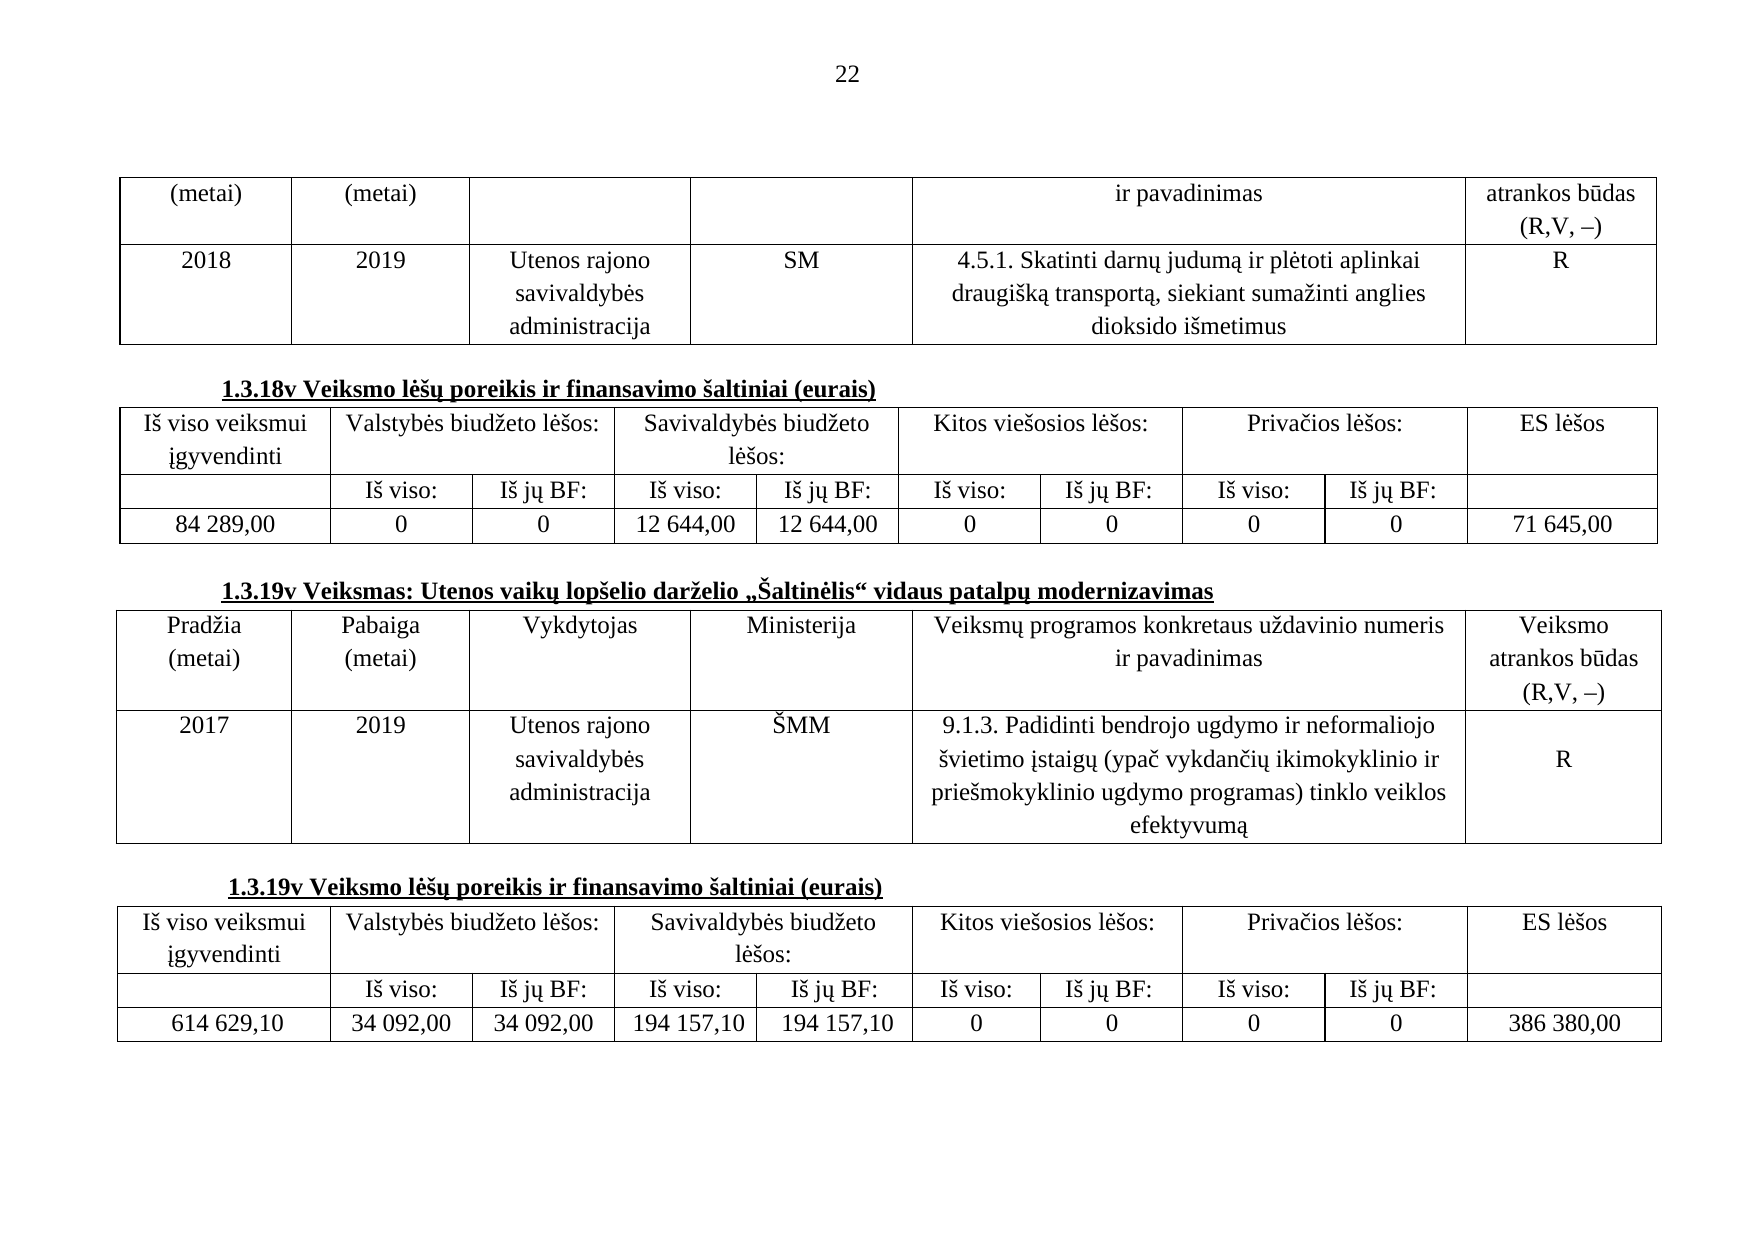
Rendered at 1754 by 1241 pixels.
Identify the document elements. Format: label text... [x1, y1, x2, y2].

table_header Savivaldybės biudžeto lėšos: [615, 408, 898, 474]
table_header [470, 178, 690, 244]
table_cell 12 644,00 [615, 509, 756, 542]
table_cell Iš jų BF: [1041, 475, 1182, 508]
table_header Privačios lėšos: [1183, 408, 1467, 474]
table_cell ŠMM [691, 711, 912, 843]
table_cell 2019 [292, 711, 469, 843]
table_header Valstybės biudžeto lėšos: [331, 408, 614, 474]
table_cell Iš jų BF: [1041, 974, 1182, 1007]
table_header atrankos būdas (R,V, –) [1466, 178, 1656, 244]
text 1.3.19v Veiksmas: Utenos vaikų lopšelio darželio „Šaltinėlis“ vidaus patalpų modernizavimas [118, 576, 1577, 605]
table_cell Iš jų BF: [473, 475, 614, 508]
table_cell Iš viso: [1183, 475, 1324, 508]
table_cell Utenos rajono savivaldybės administracija [470, 711, 690, 843]
table_cell [1468, 974, 1661, 1007]
table_cell Iš viso: [1183, 974, 1324, 1007]
table_cell Utenos rajono savivaldybės administracija [470, 245, 690, 344]
table_header Privačios lėšos: [1183, 907, 1467, 973]
table_header Veiksmo atrankos būdas (R,V, –) [1466, 611, 1661, 709]
table_cell R [1466, 245, 1656, 344]
table_cell 0 [1041, 509, 1182, 542]
table_cell 34 092,00 [331, 1008, 472, 1041]
table_cell 0 [1183, 1008, 1324, 1041]
table_header Kitos viešosios lėšos: [899, 408, 1182, 474]
table_cell 0 [1326, 509, 1467, 542]
table_cell Iš viso: [913, 974, 1040, 1007]
table_cell 2018 [121, 245, 291, 344]
table_header Veiksmų programos konkretaus uždavinio numeris ir pavadinimas [913, 611, 1465, 709]
table_header Savivaldybės biudžeto lėšos: [615, 907, 912, 973]
table_cell 194 157,10 [757, 1008, 912, 1041]
table_cell Iš viso: [331, 475, 472, 508]
text 1.3.19v Veiksmo lėšų poreikis ir finansavimo šaltiniai (eurais) [118, 872, 1577, 901]
table_header Valstybės biudžeto lėšos: [331, 907, 614, 973]
table_header [691, 178, 912, 244]
table_cell 194 157,10 [615, 1008, 756, 1041]
table_cell 2017 [117, 711, 291, 843]
table_cell 0 [1183, 509, 1324, 542]
table_header Vykdytojas [470, 611, 690, 709]
table_cell 0 [899, 509, 1040, 542]
table_cell Iš jų BF: [473, 974, 614, 1007]
table_header (metai) [292, 178, 469, 244]
table_cell [1468, 475, 1657, 508]
table_header Pradžia (metai) [117, 611, 291, 709]
table_cell 9.1.3. Padidinti bendrojo ugdymo ir neformaliojo švietimo įstaigų (ypač vykdančių ikimokyklinio ir priešmokyklinio ugdymo programas) tinklo veiklos efektyvumą [913, 711, 1465, 843]
table_header Iš viso veiksmui įgyvendinti [118, 907, 330, 973]
table_cell R [1466, 711, 1661, 843]
table_cell Iš viso: [899, 475, 1040, 508]
table_cell 386 380,00 [1468, 1008, 1661, 1041]
table_cell 34 092,00 [473, 1008, 614, 1041]
table_cell SM [691, 245, 912, 344]
table_cell 614 629,10 [118, 1008, 330, 1041]
table_header Kitos viešosios lėšos: [913, 907, 1182, 973]
table_cell 84 289,00 [121, 509, 330, 542]
table_cell Iš jų BF: [757, 475, 898, 508]
table_cell 0 [331, 509, 472, 542]
table_cell 71 645,00 [1468, 509, 1657, 542]
table_header Ministerija [691, 611, 912, 709]
table_cell 4.5.1. Skatinti darnų judumą ir plėtoti aplinkai draugišką transportą, siekiant sumažinti anglies dioksido išmetimus [913, 245, 1465, 344]
table_cell [121, 475, 330, 508]
table_cell Iš viso: [331, 974, 472, 1007]
table_cell Iš jų BF: [757, 974, 912, 1007]
table_cell 0 [1326, 1008, 1467, 1041]
table_header ir pavadinimas [913, 178, 1465, 244]
table_header (metai) [121, 178, 291, 244]
table_cell 0 [913, 1008, 1040, 1041]
table_header Pabaiga (metai) [292, 611, 469, 709]
table_header Iš viso veiksmui įgyvendinti [121, 408, 330, 474]
table_cell 0 [473, 509, 614, 542]
table_cell 2019 [292, 245, 469, 344]
table_cell Iš viso: [615, 475, 756, 508]
table_cell [118, 974, 330, 1007]
table_header ES lėšos [1468, 907, 1661, 973]
table_cell 12 644,00 [757, 509, 898, 542]
table_cell 0 [1041, 1008, 1182, 1041]
table_header ES lėšos [1468, 408, 1657, 474]
table_cell Iš viso: [615, 974, 756, 1007]
text 1.3.18v Veiksmo lėšų poreikis ir finansavimo šaltiniai (eurais) [118, 374, 1577, 403]
table_cell Iš jų BF: [1326, 475, 1467, 508]
table_cell Iš jų BF: [1326, 974, 1467, 1007]
